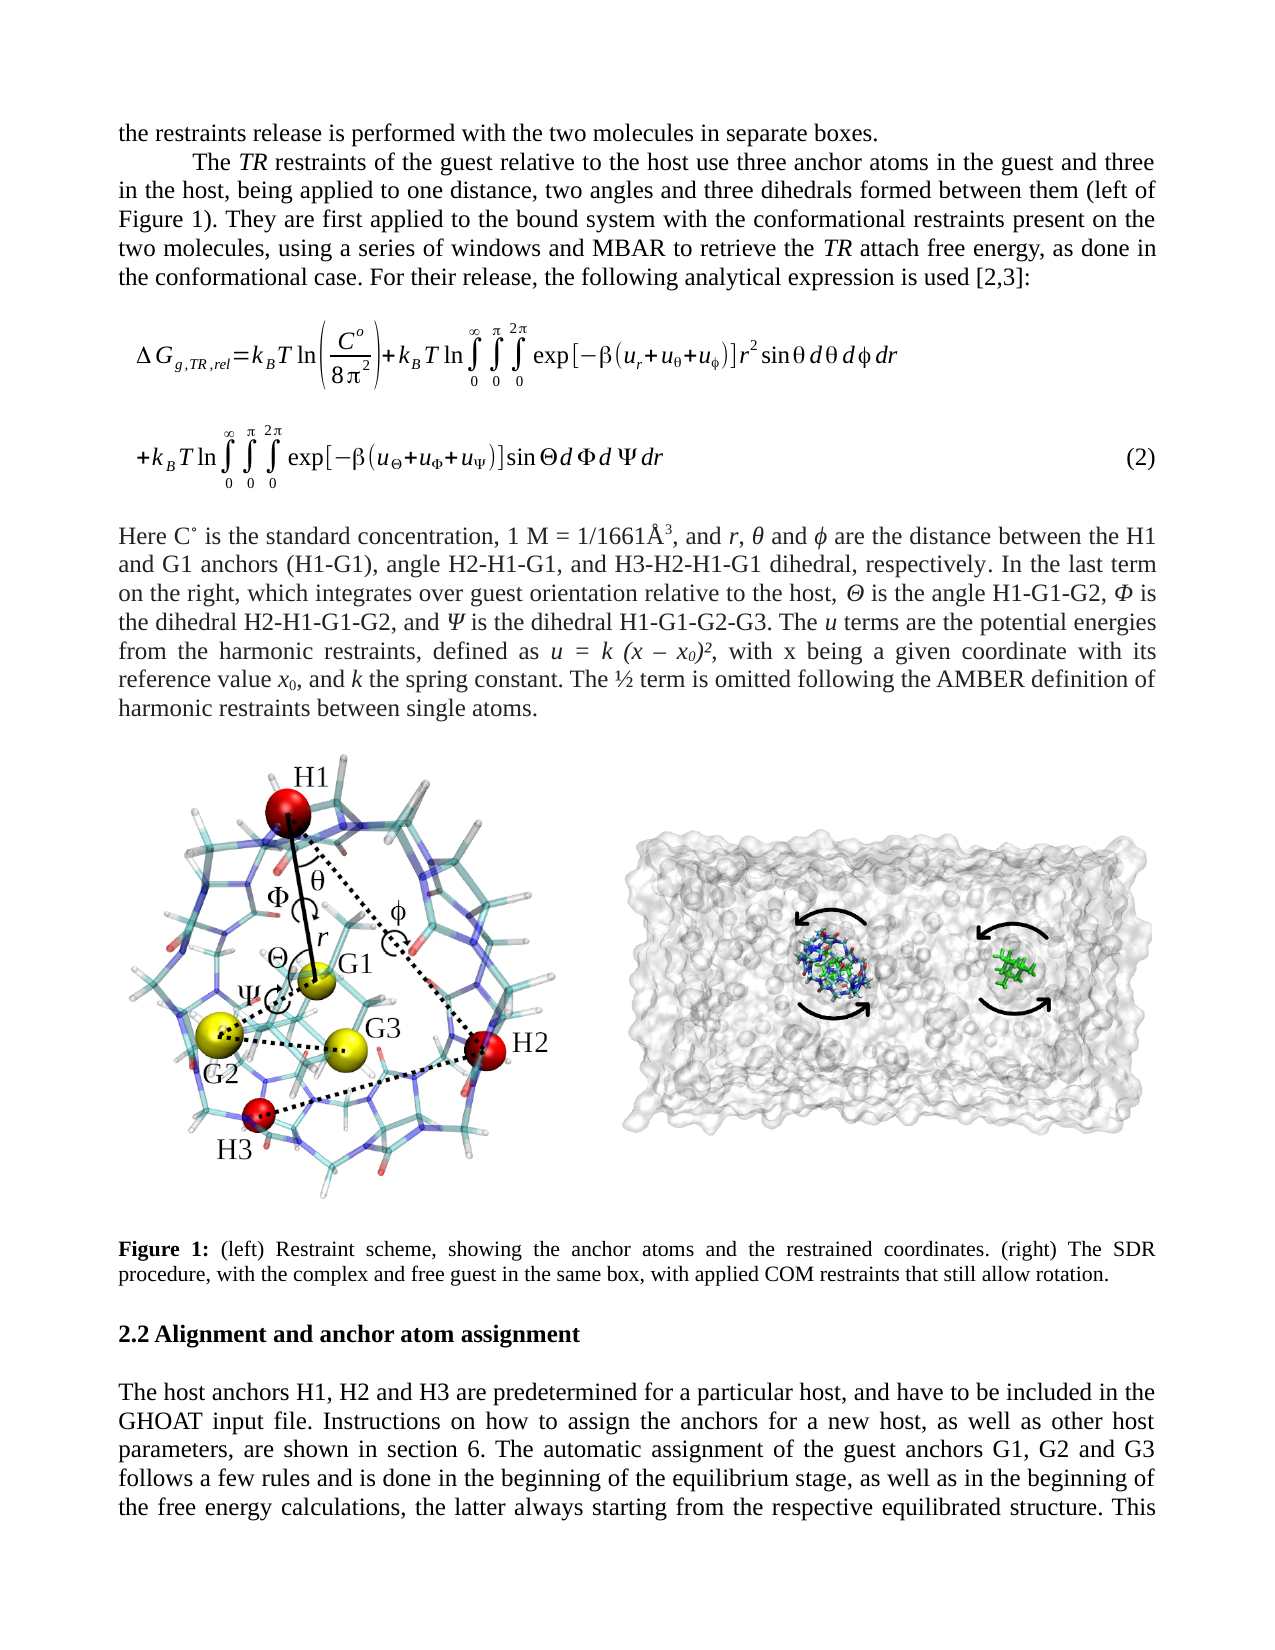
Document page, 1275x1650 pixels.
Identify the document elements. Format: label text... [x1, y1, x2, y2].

text the restraints release is performed with the two molecules in separate boxes. [118, 118, 1157, 147]
text Figure 1: (left) Restraint scheme, showing the anchor atoms and the restrained coordinates. (right) The SDR procedure, with the complex and free guest in the same box, with applied COM restraints that still allow rotation. [118, 1236, 1157, 1286]
text (2) [118, 421, 1157, 492]
text The TR restraints of the guest relative to the host use three anchor atoms in the guest and three in the host, being applied to one distance, two angles and three dihedrals formed between them (left of Figure 1). They are first applied to the bound system with the conformational restraints present on the two molecules, using a series of windows and MBAR to retrieve the TR attach free energy, as done in the conformational case. For their release, the following analytical expression is used [2,3]: [118, 147, 1157, 291]
text 2.2 Alignment and anchor atom assignment [118, 1319, 1157, 1348]
text Here C∘ is the standard concentration, 1 M = 1/1661Å3, and r, θ and ϕ are the distance between the H1 and G1 anchors (H1-G1), angle H2-H1-G1, and H3-H2-H1-G1 dihedral, respectively. In the last term on the right, which integrates over guest orientation relative to the host, Θ is the angle H1-G1-G2, Φ is the dihedral H2-H1-G1-G2, and Ψ is the dihedral H1-G1-G2-G3. The u terms are the potential energies from the harmonic restraints, defined as u = k (x – x0)², with x being a given coordinate with its reference value x0, and k the spring constant. The ½ term is omitted following the AMBER definition of harmonic restraints between single atoms. [118, 521, 1157, 722]
text The host anchors H1, H2 and H3 are predetermined for a particular host, and have to be included in the GHOAT input file. Instructions on how to assign the anchors for a new host, as well as other host parameters, are shown in section 6. The automatic assignment of the guest anchors G1, G2 and G3 follows a few rules and is done in the beginning of the equilibrium stage, as well as in the beginning of the free energy calculations, the latter always starting from the respective equilibrated structure. This [118, 1377, 1157, 1521]
picture [118, 750, 1157, 1207]
